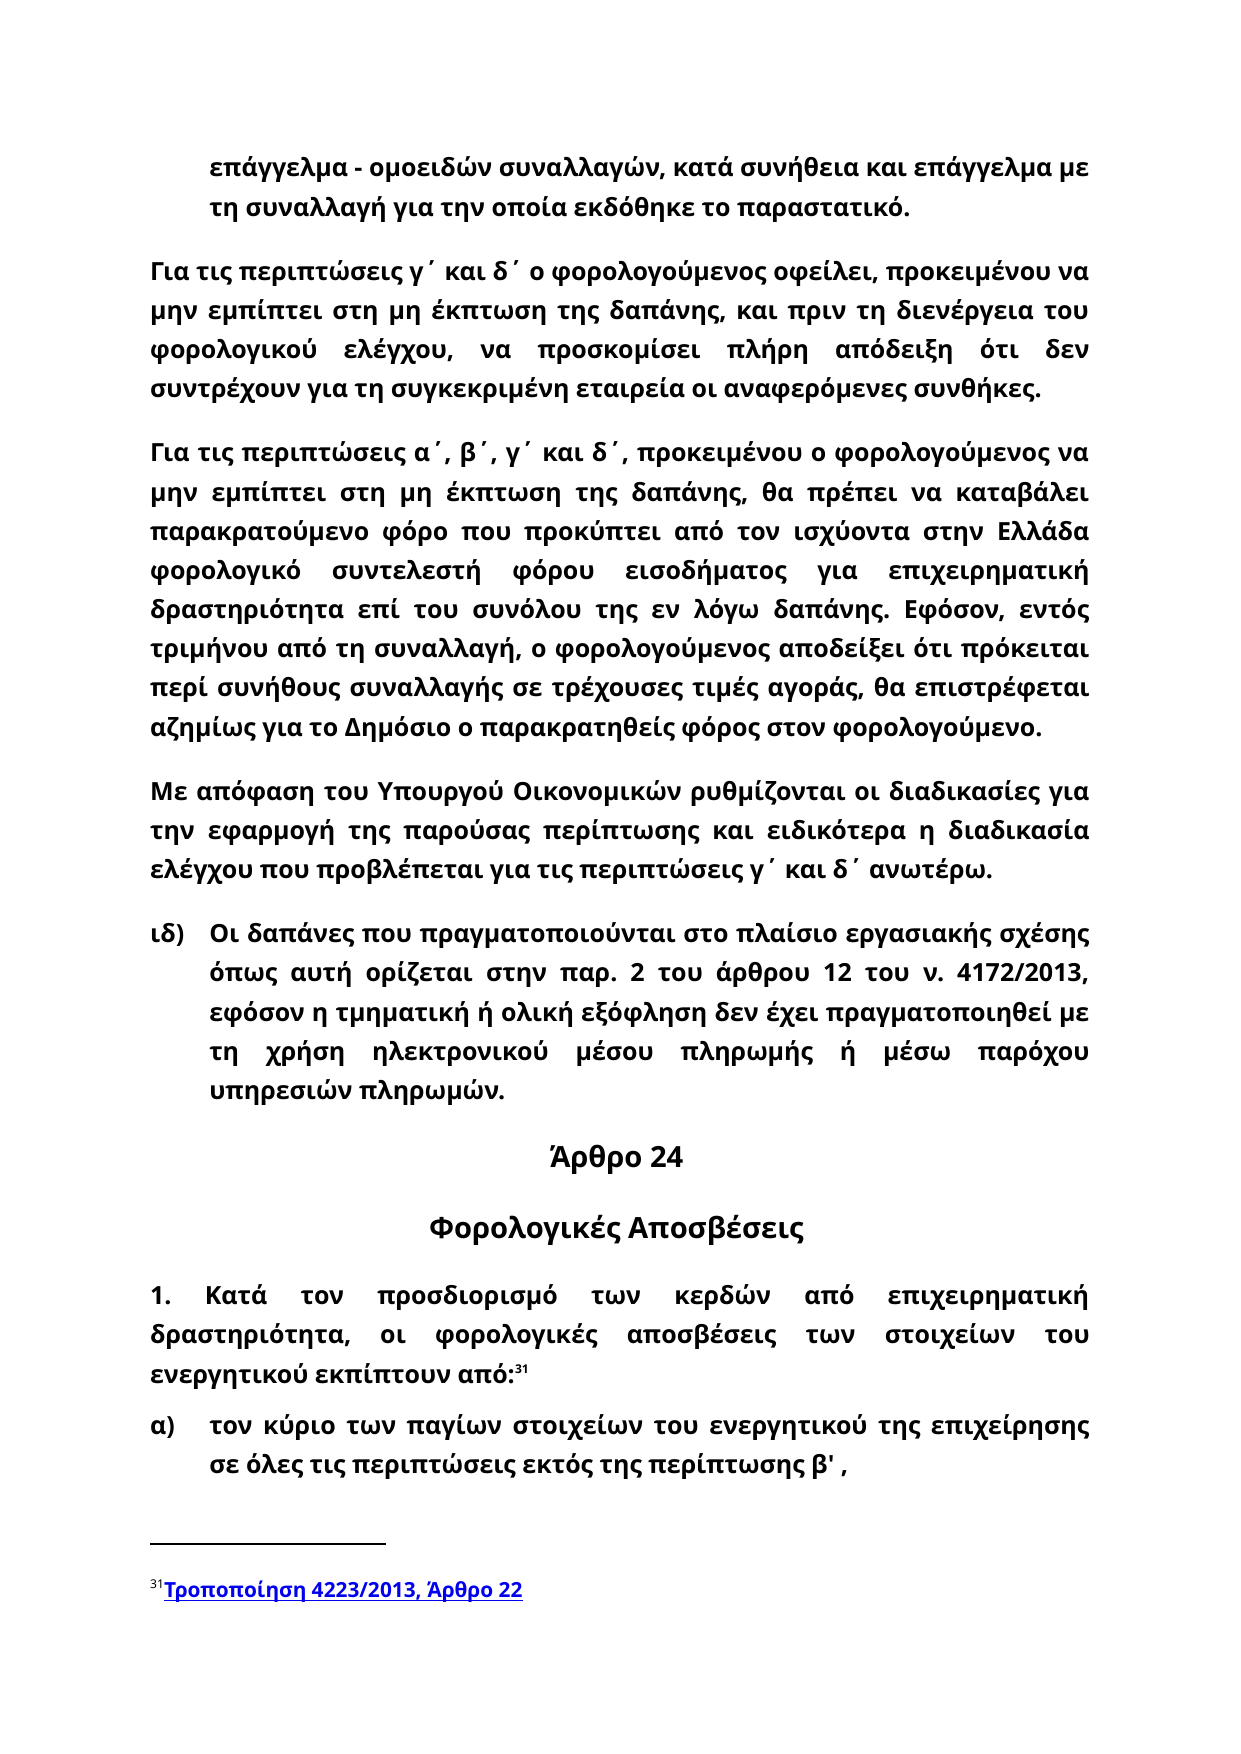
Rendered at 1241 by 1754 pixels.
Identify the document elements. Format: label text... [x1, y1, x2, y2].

list ιδ) Οι δαπάνες που πραγματοποιούνται στο πλαίσιο εργασιακής σχέσης όπως αυτή ορίζεται στην παρ. 2 του άρθρου 12 του ν. 4172/2013, εφόσον η τμηματική ή ολική εξόφληση δεν έχει πραγματοποιηθεί με τη χρήση ηλεκτρονικού μέσου πληρωμής ή μέσω παρόχου υπηρεσιών πληρωμών. [150, 916, 1090, 1107]
text Τροποποίηση 4223/2013, Άρθρο 22 [150, 1576, 1090, 1604]
list επάγγελμα - ομοειδών συναλλαγών, κατά συνήθεια και επάγγελμα με τη συναλλαγή για την οποία εκδόθηκε το παραστατικό. [150, 150, 1090, 223]
subtitle Φορολογικές Αποσβέσεις [150, 1207, 1090, 1247]
text Για τις περιπτώσεις γ΄ και δ΄ ο φορολογούμενος οφείλει, προκειμένου να μην εμπίπτει στη μη έκπτωση της δαπάνης, και πριν τη διενέργεια του φορολογικού ελέγχου, να προσκομίσει πλήρη απόδειξη ότι δεν συντρέχουν για τη συγκεκριμένη εταιρεία οι αναφερόμενες συνθήκες. [150, 253, 1090, 405]
text Για τις περιπτώσεις α΄, β΄, γ΄ και δ΄, προκειμένου ο φορολογούμενος να μην εμπίπτει στη μη έκπτωση της δαπάνης, θα πρέπει να καταβάλει παρακρατούμενο φόρο που προκύπτει από τον ισχύοντα στην Ελλάδα φορολογικό συντελεστή φόρου εισοδήματος για επιχειρηματική δραστηριότητα επί του συνόλου της εν λόγω δαπάνης. Εφόσον, εντός τριμήνου από τη συναλλαγή, ο φορολογούμενος αποδείξει ότι πρόκειται περί συνήθους συναλλαγής σε τρέχουσες τιμές αγοράς, θα επιστρέφεται αζημίως για το Δημόσιο ο παρακρατηθείς φόρος στον φορολογούμενο. [150, 435, 1090, 743]
list α) τον κύριο των παγίων στοιχείων του ενεργητικού της επιχείρησης σε όλες τις περιπτώσεις εκτός της περίπτωσης β' , [150, 1408, 1090, 1481]
text 1. Κατά τον προσδιορισμό των κερδών από επιχειρηματική δραστηριότητα, οι φορολογικές αποσβέσεις των στοιχείων του ενεργητικού εκπίπτουν από: [150, 1278, 1090, 1390]
text Με απόφαση του Υπουργού Οικονομικών ρυθμίζονται οι διαδικασίες για την εφαρμογή της παρούσας περίπτωσης και ειδικότερα η διαδικασία ελέγχου που προβλέπεται για τις περιπτώσεις γ΄ και δ΄ ανωτέρω. [150, 773, 1090, 886]
subtitle Άρθρο 24 [150, 1137, 1090, 1176]
